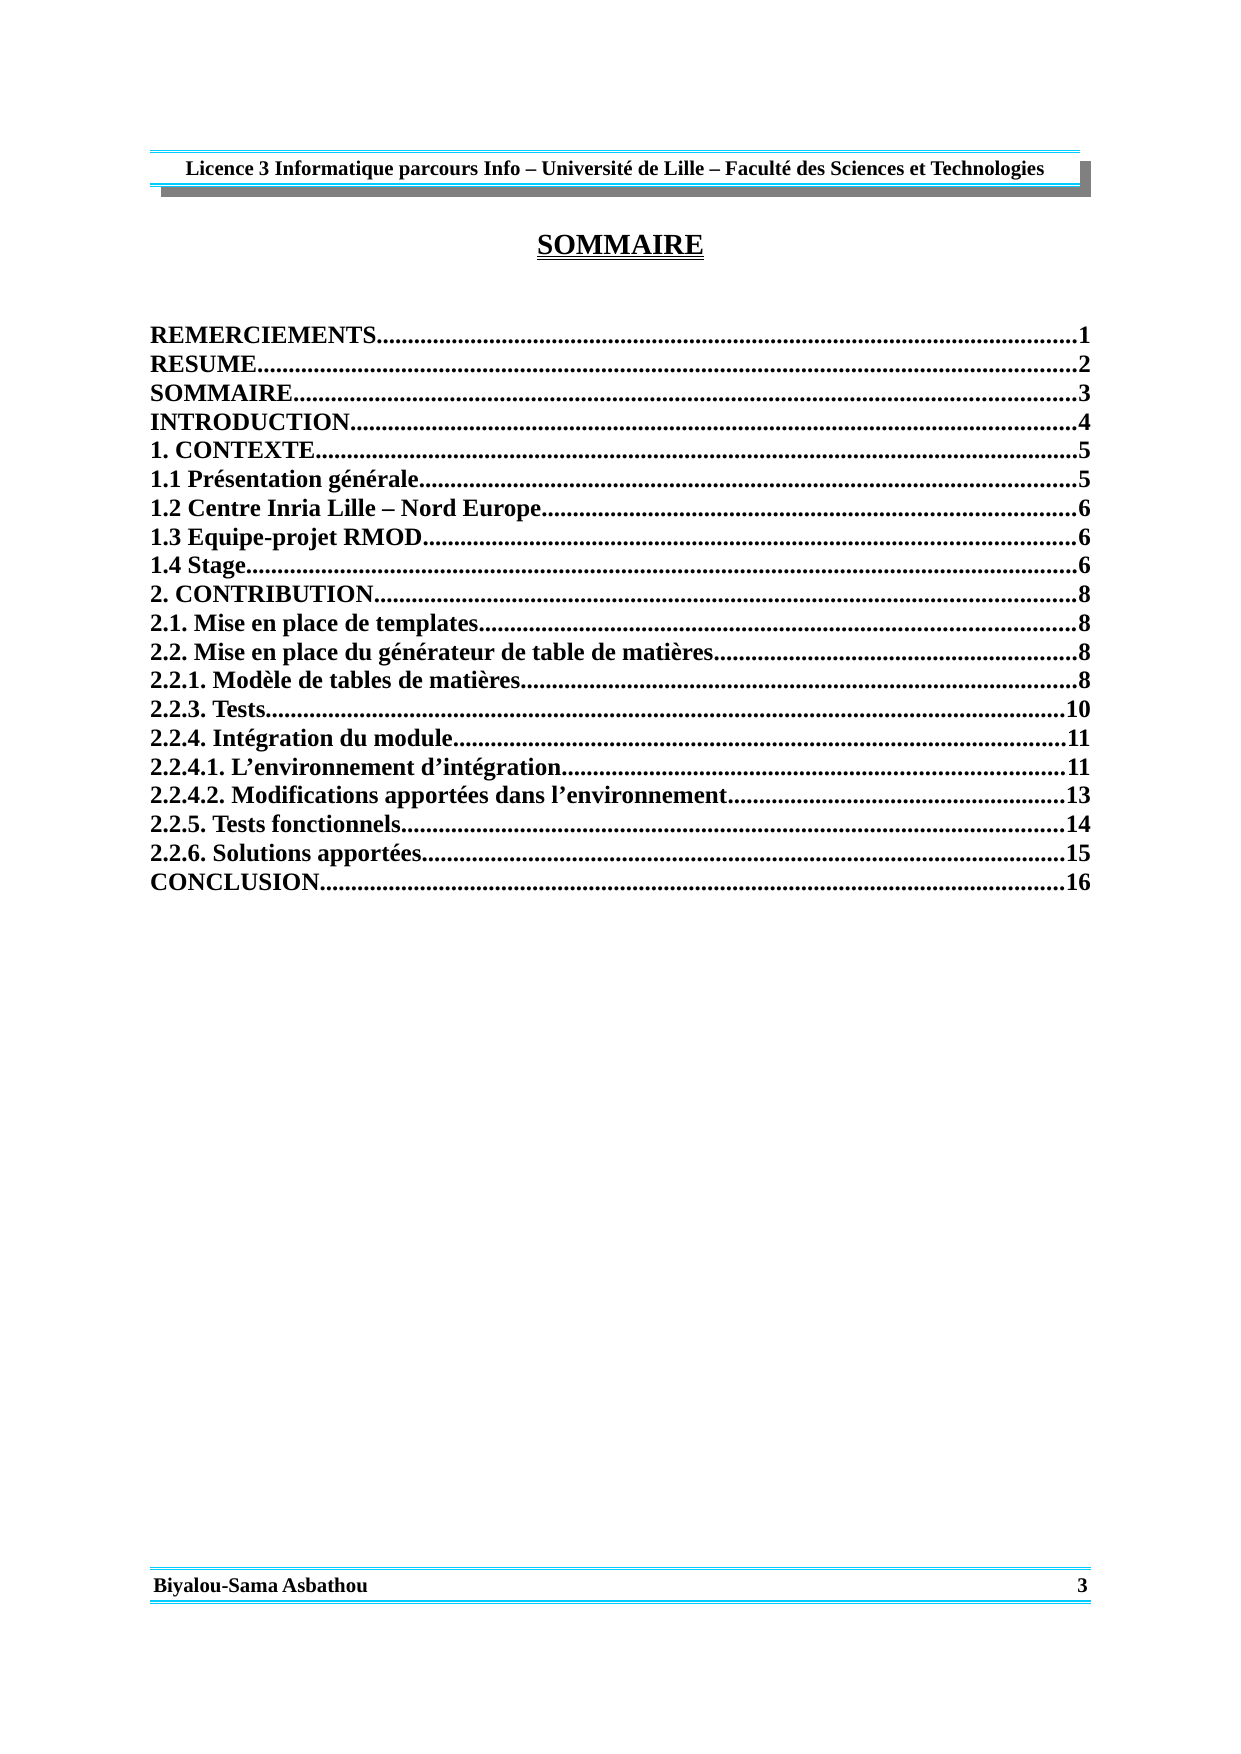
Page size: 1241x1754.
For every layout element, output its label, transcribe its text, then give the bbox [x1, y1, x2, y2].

text 2.2. Mise en place du générateur de table de matières 8 [150, 637, 1091, 666]
text 2.2.3. Tests 10 [150, 694, 1091, 723]
text 1.1 Présentation générale 5 [150, 464, 1091, 493]
text 2.2.4.1. L’environnement d’intégration 11 [150, 752, 1091, 781]
text 2.2.4.2. Modifications apportées dans l’environnement 13 [150, 781, 1091, 809]
text CONCLUSION 16 [150, 867, 1091, 896]
text 2.1. Mise en place de templates 8 [150, 608, 1091, 637]
text 2.2.4. Intégration du module 11 [150, 723, 1091, 752]
text 1.2 Centre Inria Lille – Nord Europe 6 [150, 493, 1091, 522]
text 2.2.6. Solutions apportées 15 [150, 838, 1091, 867]
text RESUME 2 [150, 349, 1091, 378]
text 1. CONTEXTE 5 [150, 436, 1091, 464]
text 2.2.5. Tests fonctionnels 14 [150, 809, 1091, 838]
text SOMMAIRE 3 [150, 378, 1091, 407]
text REMERCIEMENTS 1 [150, 321, 1091, 349]
text 1.4 Stage 6 [150, 551, 1091, 579]
text SOMMAIRE [150, 227, 1091, 261]
text 1.3 Equipe-projet RMOD 6 [150, 522, 1091, 551]
text 2.2.1. Modèle de tables de matières 8 [150, 666, 1091, 694]
text 2. CONTRIBUTION 8 [150, 579, 1091, 608]
text INTRODUCTION 4 [150, 407, 1091, 436]
